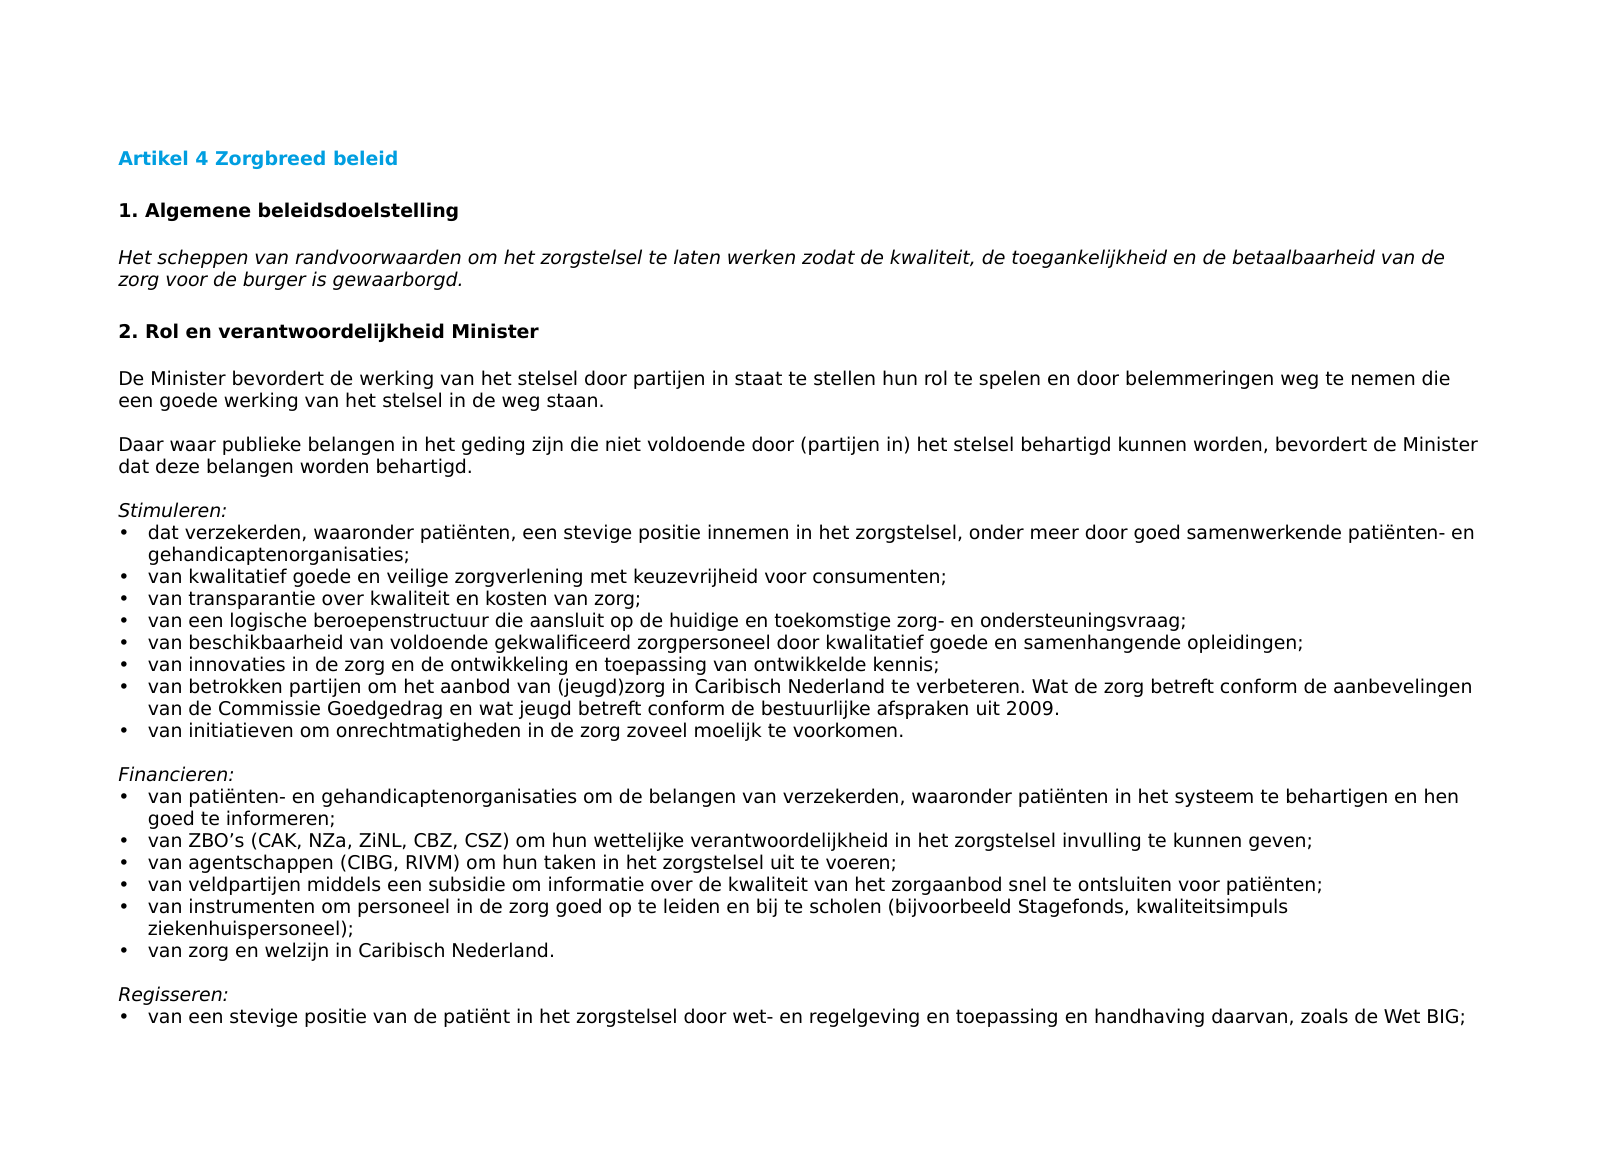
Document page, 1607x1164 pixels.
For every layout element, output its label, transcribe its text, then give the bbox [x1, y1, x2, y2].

text • van betrokken partijen om het aanbod van (jeugd)zorg in Caribisch Nederland te verbeteren. Wat de zorg betreft conform de aanbevelingen van de Commissie Goedgedrag en wat jeugd betreft conform de bestuurlijke afspraken uit 2009. [118, 676, 1488, 720]
text • van kwalitatief goede en veilige zorgverlening met keuzevrijheid voor consumenten; [118, 566, 1488, 588]
text • dat verzekerden, waaronder patiënten, een stevige positie innemen in het zorgstelsel, onder meer door goed samenwerkende patiënten- en gehandicaptenorganisaties; [118, 522, 1488, 566]
text • van zorg en welzijn in Caribisch Nederland. [118, 940, 1488, 962]
text • van veldpartijen middels een subsidie om informatie over de kwaliteit van het zorgaanbod snel te ontsluiten voor patiënten; [118, 874, 1488, 896]
subtitle Stimuleren: [118, 500, 1488, 522]
subtitle Financieren: [118, 764, 1488, 786]
text • van een logische beroepenstructuur die aansluit op de huidige en toekomstige zorg- en ondersteuningsvraag; [118, 610, 1488, 632]
text • van een stevige positie van de patiënt in het zorgstelsel door wet- en regelgeving en toepassing en handhaving daarvan, zoals de Wet BIG; [118, 1006, 1488, 1028]
text • van transparantie over kwaliteit en kosten van zorg; [118, 588, 1488, 610]
subtitle Regisseren: [118, 984, 1488, 1006]
text • van patiënten- en gehandicaptenorganisaties om de belangen van verzekerden, waaronder patiënten in het systeem te behartigen en hen goed te informeren; [118, 786, 1488, 830]
text • van instrumenten om personeel in de zorg goed op te leiden en bij te scholen (bijvoorbeeld Stagefonds, kwaliteitsimpuls ziekenhuispersoneel); [118, 896, 1488, 940]
text • van agentschappen (CIBG, RIVM) om hun taken in het zorgstelsel uit te voeren; [118, 852, 1488, 874]
text De Minister bevordert de werking van het stelsel door partijen in staat te stellen hun rol te spelen en door belemmeringen weg te nemen die een goede werking van het stelsel in de weg staan. [118, 368, 1488, 412]
text • van ZBO’s (CAK, NZa, ZiNL, CBZ, CSZ) om hun wettelijke verantwoordelijkheid in het zorgstelsel invulling te kunnen geven; [118, 830, 1488, 852]
subtitle 1. Algemene beleidsdoelstelling [118, 200, 1488, 222]
text • van initiatieven om onrechtmatigheden in de zorg zoveel moelijk te voorkomen. [118, 720, 1488, 742]
text Het scheppen van randvoorwaarden om het zorgstelsel te laten werken zodat de kwaliteit, de toegankelijkheid en de betaalbaarheid van de zorg voor de burger is gewaarborgd. [118, 247, 1488, 291]
text Daar waar publieke belangen in het geding zijn die niet voldoende door (partijen in) het stelsel behartigd kunnen worden, bevordert de Minister dat deze belangen worden behartigd. [118, 434, 1488, 478]
subtitle 2. Rol en verantwoordelijkheid Minister [118, 321, 1488, 343]
text • van beschikbaarheid van voldoende gekwalificeerd zorgpersoneel door kwalitatief goede en samenhangende opleidingen; [118, 632, 1488, 654]
subtitle Artikel 4 Zorgbreed beleid [118, 148, 1488, 170]
text • van innovaties in de zorg en de ontwikkeling en toepassing van ontwikkelde kennis; [118, 654, 1488, 676]
